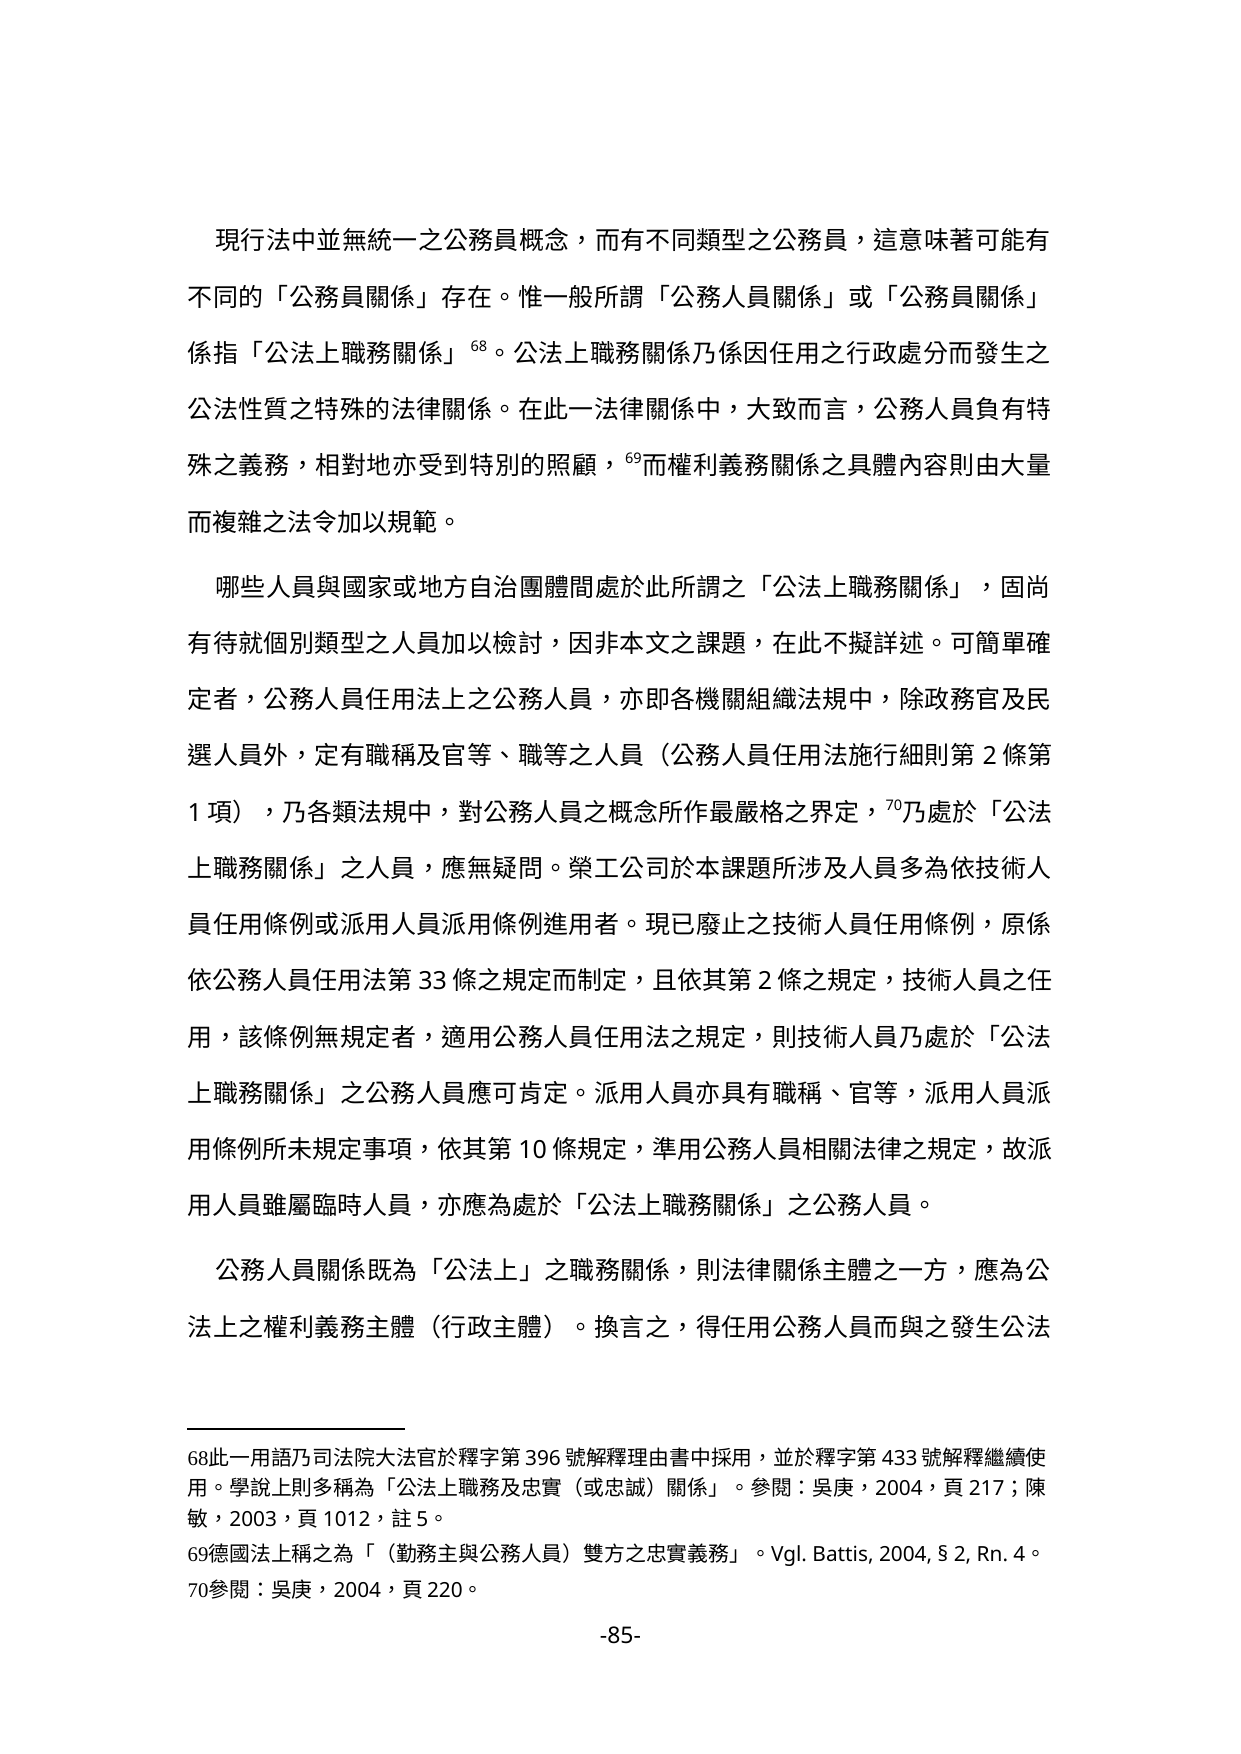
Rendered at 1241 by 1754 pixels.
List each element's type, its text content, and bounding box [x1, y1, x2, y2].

text 參閱：吳庚，2004，頁220。 [187, 1574, 1053, 1604]
text 現行法中並無統一之公務員概念，而有不同類型之公務員，這意味著可能有不同的「公務員關係」存在。惟一般所謂「公務人員關係」或「公務員關係」係指「公法上職務關係」。公法上職務關係乃係因任用之行政處分而發生之公法性質之特殊的法律關係。在此一法律關係中，大致而言，公務人員負有特殊之義務，相對地亦受到特別的照顧，而權利義務關係之具體內容則由大量而複雜之法令加以規範。 [187, 214, 1053, 533]
text 公務人員關係既為「公法上」之職務關係，則法律關係主體之一方，應為公法上之權利義務主體（行政主體）。換言之，得任用公務人員而與之發生公法 [187, 1244, 1053, 1338]
text 德國法上稱之為「（勤務主與公務人員）雙方之忠實義務」。Vgl. Battis, 2004, § 2, Rn. 4。 [187, 1538, 1053, 1568]
text 此一用語乃司法院大法官於釋字第396號解釋理由書中採用，並於釋字第433號解釋繼續使用。學說上則多稱為「公法上職務及忠實（或忠誠）關係」。參閱：吳庚，2004，頁217；陳敏，2003，頁1012，註5。 [187, 1441, 1053, 1532]
text 哪些人員與國家或地方自治團體間處於此所謂之「公法上職務關係」，固尚有待就個別類型之人員加以檢討，因非本文之課題，在此不擬詳述。可簡單確定者，公務人員任用法上之公務人員，亦即各機關組織法規中，除政務官及民選人員外，定有職稱及官等、職等之人員（公務人員任用法施行細則第2條第1項），乃各類法規中，對公務人員之概念所作最嚴格之界定，乃處於「公法上職務關係」之人員，應無疑問。榮工公司於本課題所涉及人員多為依技術人員任用條例或派用人員派用條例進用者。現已廢止之技術人員任用條例，原係依公務人員任用法第33條之規定而制定，且依其第2條之規定，技術人員之任用，該條例無規定者，適用公務人員任用法之規定，則技術人員乃處於「公法上職務關係」之公務人員應可肯定。派用人員亦具有職稱、官等，派用人員派用條例所未規定事項，依其第10條規定，準用公務人員相關法律之規定，故派用人員雖屬臨時人員，亦應為處於「公法上職務關係」之公務人員。 [187, 560, 1053, 1216]
